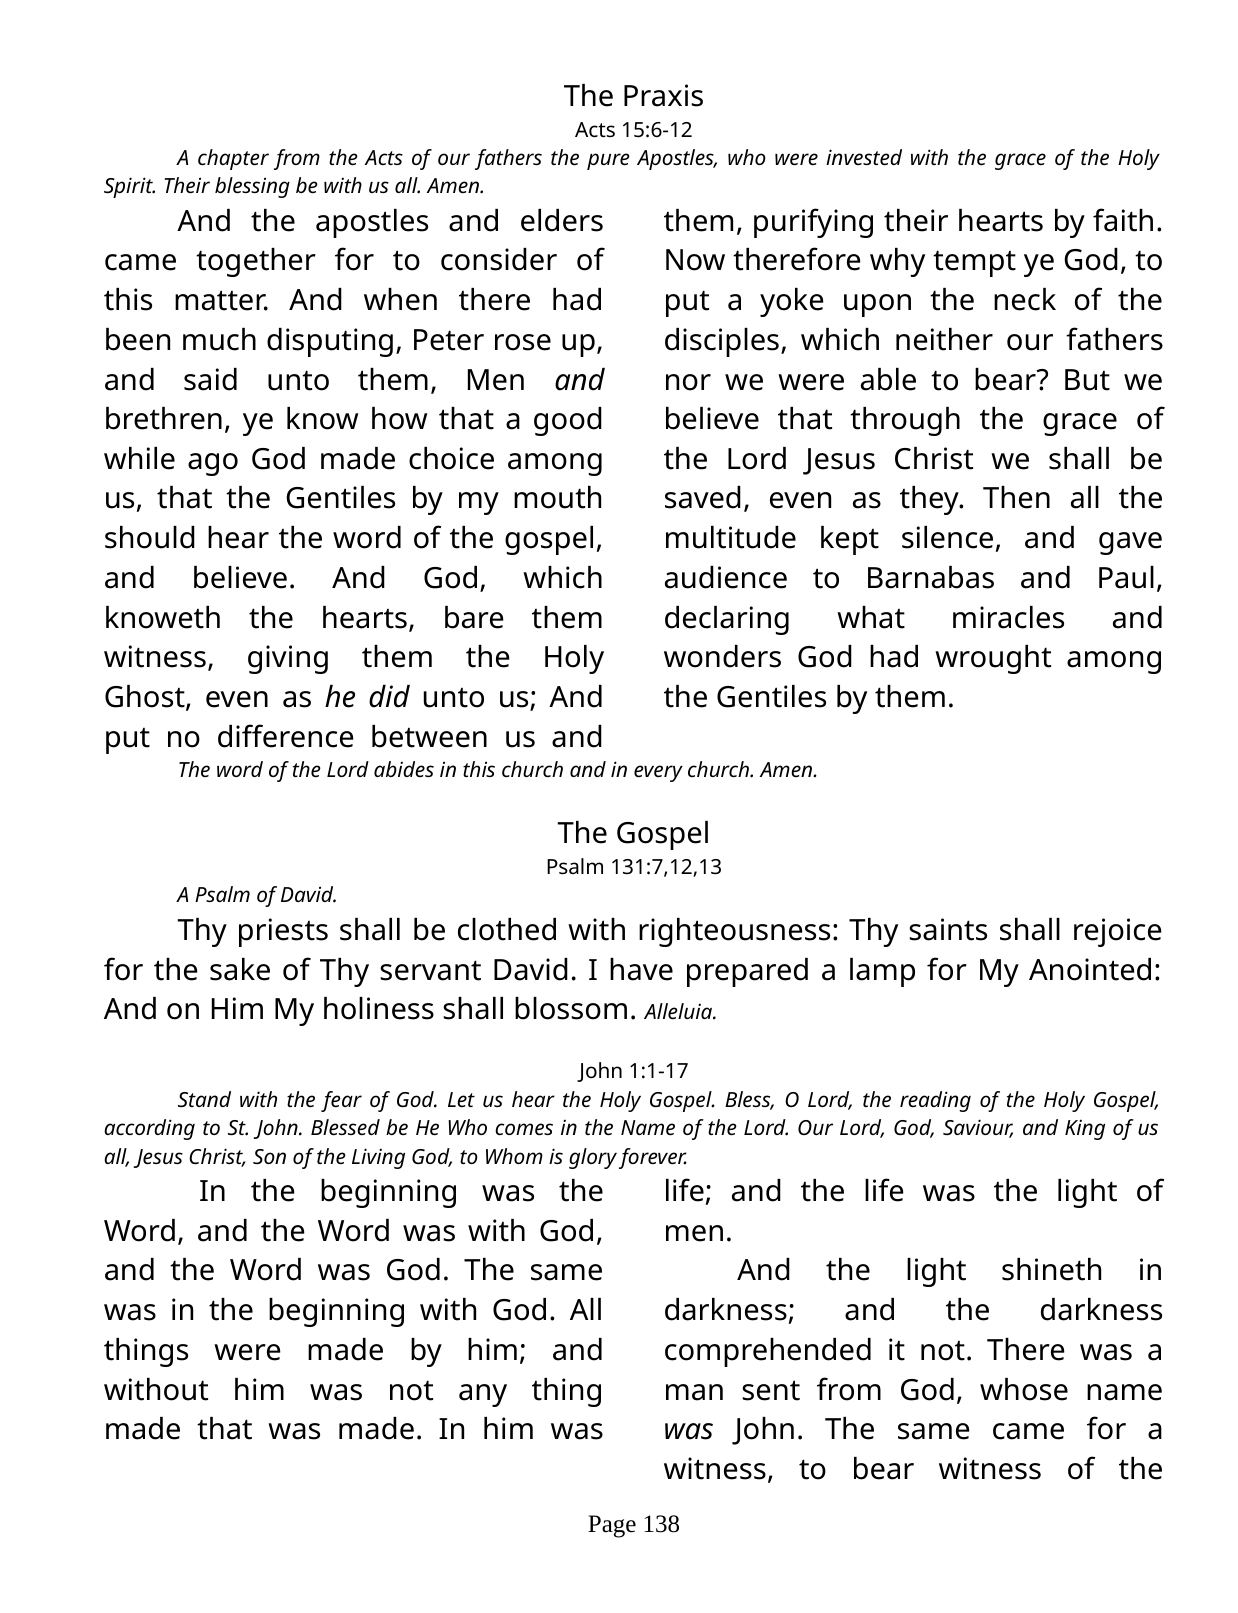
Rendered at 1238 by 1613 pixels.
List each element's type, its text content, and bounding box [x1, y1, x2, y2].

text them, purifying their hearts by faith. Now therefore why tempt ye God, to put a yoke upon the neck of the disciples, which neither our fathers nor we were able to bear? But we believe that through the grace of the Lord Jesus Christ we shall be saved, even as they. Then all the multitude kept silence, and gave audience to Barnabas and Paul, declaring what miracles and wonders God had wrought among the Gentiles by them. [663, 200, 1164, 716]
text And the light shineth in darkness; and the darkness comprehended it not. There was a man sent from God, whose name was John. The same came for a witness, to bear witness of the [663, 1250, 1164, 1488]
text The Praxis [103, 75, 1164, 115]
text A Psalm of David. [103, 881, 1164, 909]
text In the beginning was the Word, and the Word was with God, and the Word was God. The same was in the beginning with God. All things were made by him; and without him was not any thing made that was made. In him was [103, 1170, 604, 1448]
text Thy priests shall be clothed with righteousness: Thy saints shall rejoice for the sake of Thy servant David. I have prepared a lamp for My Anointed: And on Him My holiness shall blossom. Alleluia. [103, 909, 1164, 1028]
text life; and the life was the light of men. [663, 1170, 1164, 1250]
text The Gospel [103, 812, 1164, 852]
text The word of the Lord abides in this church and in every church. Amen. [103, 756, 1164, 784]
text And the apostles and elders came together for to consider of this matter. And when there had been much disputing, Peter rose up, and said unto them, Men and brethren, ye know how that a good while ago God made choice among us, that the Gentiles by my mouth should hear the word of the gospel, and believe. And God, which knoweth the hearts, bare them witness, giving them the Holy Ghost, even as he did unto us; And put no difference between us and [103, 200, 604, 756]
text Acts 15:6-12 [103, 115, 1164, 143]
text John 1:1-17 [103, 1057, 1164, 1085]
text Stand with the fear of God. Let us hear the Holy Gospel. Bless, O Lord, the reading of the Holy Gospel, according to St. John. Blessed be He Who comes in the Name of the Lord. Our Lord, God, Saviour, and King of us all, Jesus Christ, Son of the Living God, to Whom is glory forever. [103, 1085, 1164, 1170]
text A chapter from the Acts of our fathers the pure Apostles, who were invested with the grace of the Holy Spirit. Their blessing be with us all. Amen. [103, 143, 1164, 200]
text Psalm 131:7,12,13 [103, 852, 1164, 881]
